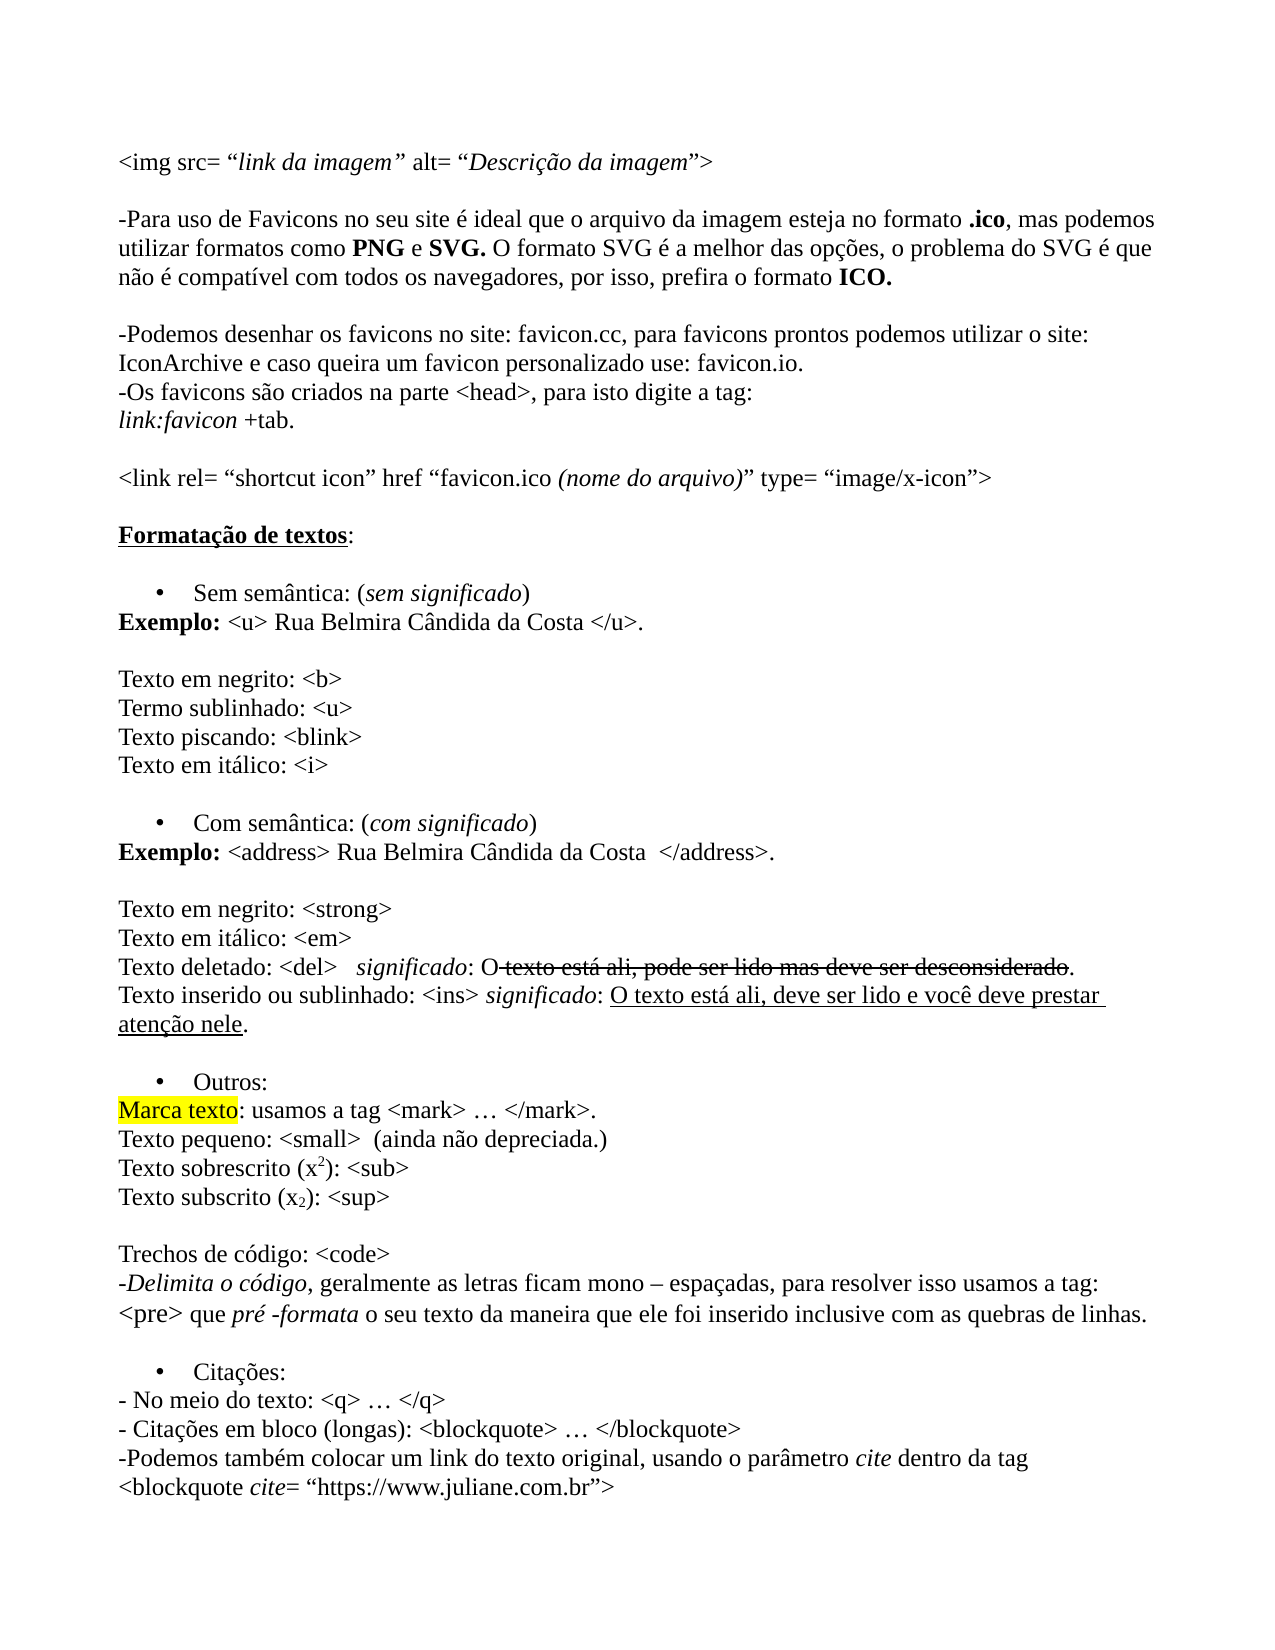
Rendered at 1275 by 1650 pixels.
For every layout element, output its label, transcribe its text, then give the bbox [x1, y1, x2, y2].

text - No meio do texto: <q> … </q> [118, 1386, 1157, 1414]
text Texto sobrescrito (x2): <sub> [118, 1153, 1157, 1182]
text -Podemos desenhar os favicons no site: favicon.cc, para favicons prontos podemos utilizar o site: IconArchive e caso queira um favicon personalizado use: favicon.io. [118, 319, 1157, 377]
text Formatação de textos: [118, 521, 1157, 549]
text Texto em itálico: <em> [118, 923, 1157, 952]
text Trechos de código: <code> [118, 1239, 1157, 1268]
list Outros: [156, 1067, 1157, 1096]
text Texto deletado: <del> significado: O texto está ali, pode ser lido mas deve ser desconsiderado. [118, 952, 1157, 981]
text Texto piscando: <blink> [118, 722, 1157, 751]
text link:favicon +tab. [118, 406, 1157, 434]
text <img src= “link da imagem” alt= “Descrição da imagem”> [118, 147, 1157, 176]
text Texto pequeno: <small> (ainda não depreciada.) [118, 1124, 1157, 1153]
text <pre> que pré -formata o seu texto da maneira que ele foi inserido inclusive com as quebras de linhas. [118, 1297, 1157, 1328]
text Texto inserido ou sublinhado: <ins> significado: O texto está ali, deve ser lido e você deve prestar atenção nele. [118, 981, 1157, 1038]
text Exemplo: <address> Rua Belmira Cândida da Costa </address>. [118, 837, 1157, 866]
text -Para uso de Favicons no seu site é ideal que o arquivo da imagem esteja no formato .ico, mas podemos utilizar formatos como PNG e SVG. O formato SVG é a melhor das opções, o problema do SVG é que não é compatível com todos os navegadores, por isso, prefira o formato ICO. [118, 204, 1157, 291]
text <link rel= “shortcut icon” href “favicon.ico (nome do arquivo)” type= “image/x-icon”> [118, 463, 1157, 492]
text Marca texto: usamos a tag <mark> … </mark>. [118, 1096, 1157, 1124]
list Citações: [156, 1357, 1157, 1386]
text -Delimita o código, geralmente as letras ficam mono – espaçadas, para resolver isso usamos a tag: [118, 1268, 1157, 1297]
text Texto em negrito: <strong> [118, 894, 1157, 923]
text Texto em itálico: <i> [118, 751, 1157, 779]
text Termo sublinhado: <u> [118, 693, 1157, 722]
text Texto em negrito: <b> [118, 664, 1157, 693]
text -Podemos também colocar um link do texto original, usando o parâmetro cite dentro da tag <blockquote cite= “https://www.juliane.com.br”> [118, 1443, 1157, 1501]
list Sem semântica: (sem significado) [156, 578, 1157, 607]
text - Citações em bloco (longas): <blockquote> … </blockquote> [118, 1414, 1157, 1443]
text -Os favicons são criados na parte <head>, para isto digite a tag: [118, 377, 1157, 406]
text Texto subscrito (x2): <sup> [118, 1182, 1157, 1211]
list Com semântica: (com significado) [156, 808, 1157, 837]
text Exemplo: <u> Rua Belmira Cândida da Costa </u>. [118, 607, 1157, 636]
